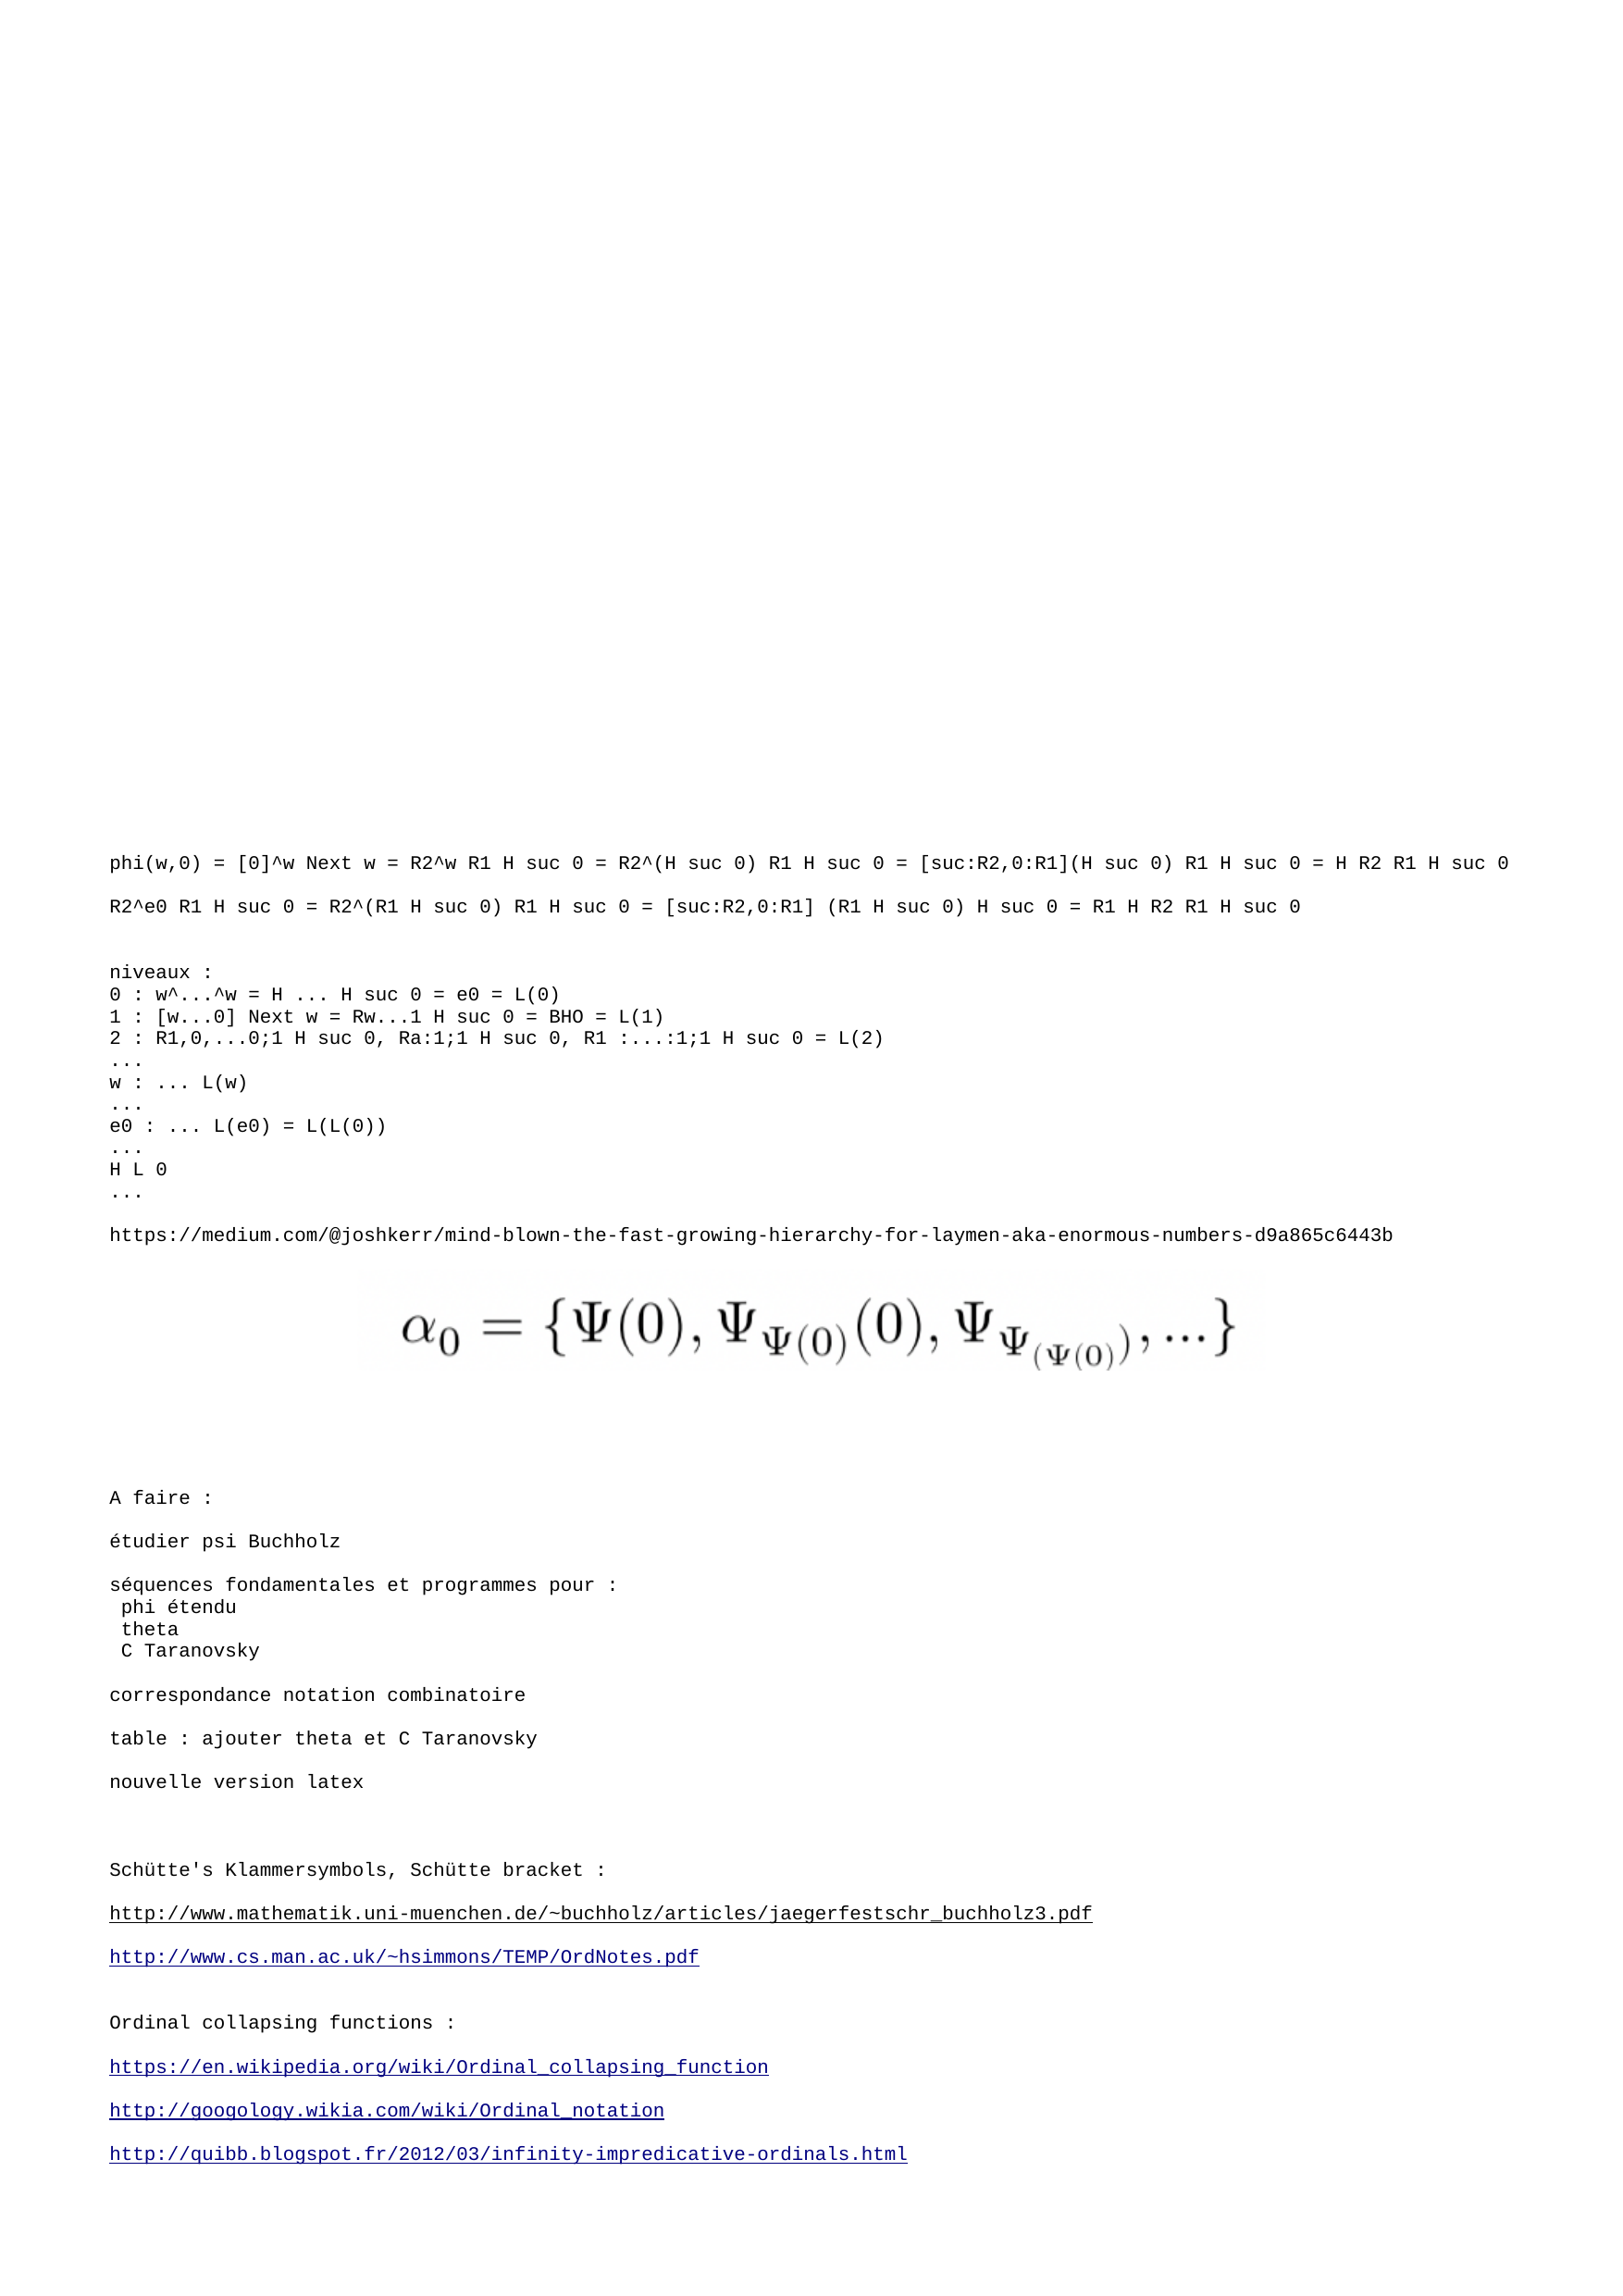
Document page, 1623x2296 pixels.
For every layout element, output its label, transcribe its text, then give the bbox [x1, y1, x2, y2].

text phi étendu [109, 1597, 1514, 1620]
text 2 : R1,0,...0;1 H suc 0, Ra:1;1 H suc 0, R1 :...:1;1 H suc 0 = L(2) [109, 1028, 1514, 1050]
text http://www.mathematik.uni-muenchen.de/~buchholz/articles/jaegerfestschr_buchholz3.pdf [109, 1904, 1514, 1926]
text http://www.cs.man.ac.uk/~hsimmons/TEMP/OrdNotes.pdf [109, 1947, 1514, 1969]
text ... [109, 1137, 1514, 1160]
text 0 : w^...^w = H ... H suc 0 = e0 = L(0) [109, 985, 1514, 1007]
text 1 : [w...0] Next w = Rw...1 H suc 0 = BHO = L(1) [109, 1007, 1514, 1028]
text e0 : ... L(e0) = L(L(0)) [109, 1116, 1514, 1137]
text niveaux : [109, 962, 1514, 985]
text phi(w,0) = [0]^w Next w = R2^w R1 H suc 0 = R2^(H suc 0) R1 H suc 0 = [suc:R2,0:R1](H suc 0) R1 H suc 0 = H R2 R1 H suc 0 [109, 853, 1514, 875]
text ... [109, 1182, 1514, 1203]
text correspondance notation combinatoire [109, 1685, 1514, 1706]
text nouvelle version latex [109, 1772, 1514, 1794]
text http://googology.wikia.com/wiki/Ordinal_notation [109, 2101, 1514, 2122]
text R2^e0 R1 H suc 0 = R2^(R1 H suc 0) R1 H suc 0 = [suc:R2,0:R1] (R1 H suc 0) H suc 0 = R1 H R2 R1 H suc 0 [109, 897, 1514, 919]
text étudier psi Buchholz [109, 1532, 1514, 1554]
text Ordinal collapsing functions : [109, 2013, 1514, 2035]
text C Taranovsky [109, 1641, 1514, 1663]
text w : ... L(w) [109, 1072, 1514, 1094]
text ... [109, 1094, 1514, 1116]
text https://medium.com/@joshkerr/mind-blown-the-fast-growing-hierarchy-for-laymen-aka-enormous-numbers-d9a865c6443b [109, 1225, 1514, 1247]
text table : ajouter theta et C Taranovsky [109, 1729, 1514, 1751]
text Schütte's Klammersymbols, Schütte bracket : [109, 1860, 1514, 1881]
text A faire : [109, 1488, 1514, 1509]
text ... [109, 1050, 1514, 1072]
text https://en.wikipedia.org/wiki/Ordinal_collapsing_function [109, 2057, 1514, 2079]
text H L 0 [109, 1160, 1514, 1182]
text http://quibb.blogspot.fr/2012/03/infinity-impredicative-ordinals.html [109, 2144, 1514, 2166]
text séquences fondamentales et programmes pour : [109, 1575, 1514, 1597]
picture [357, 1269, 1266, 1371]
text theta [109, 1620, 1514, 1641]
